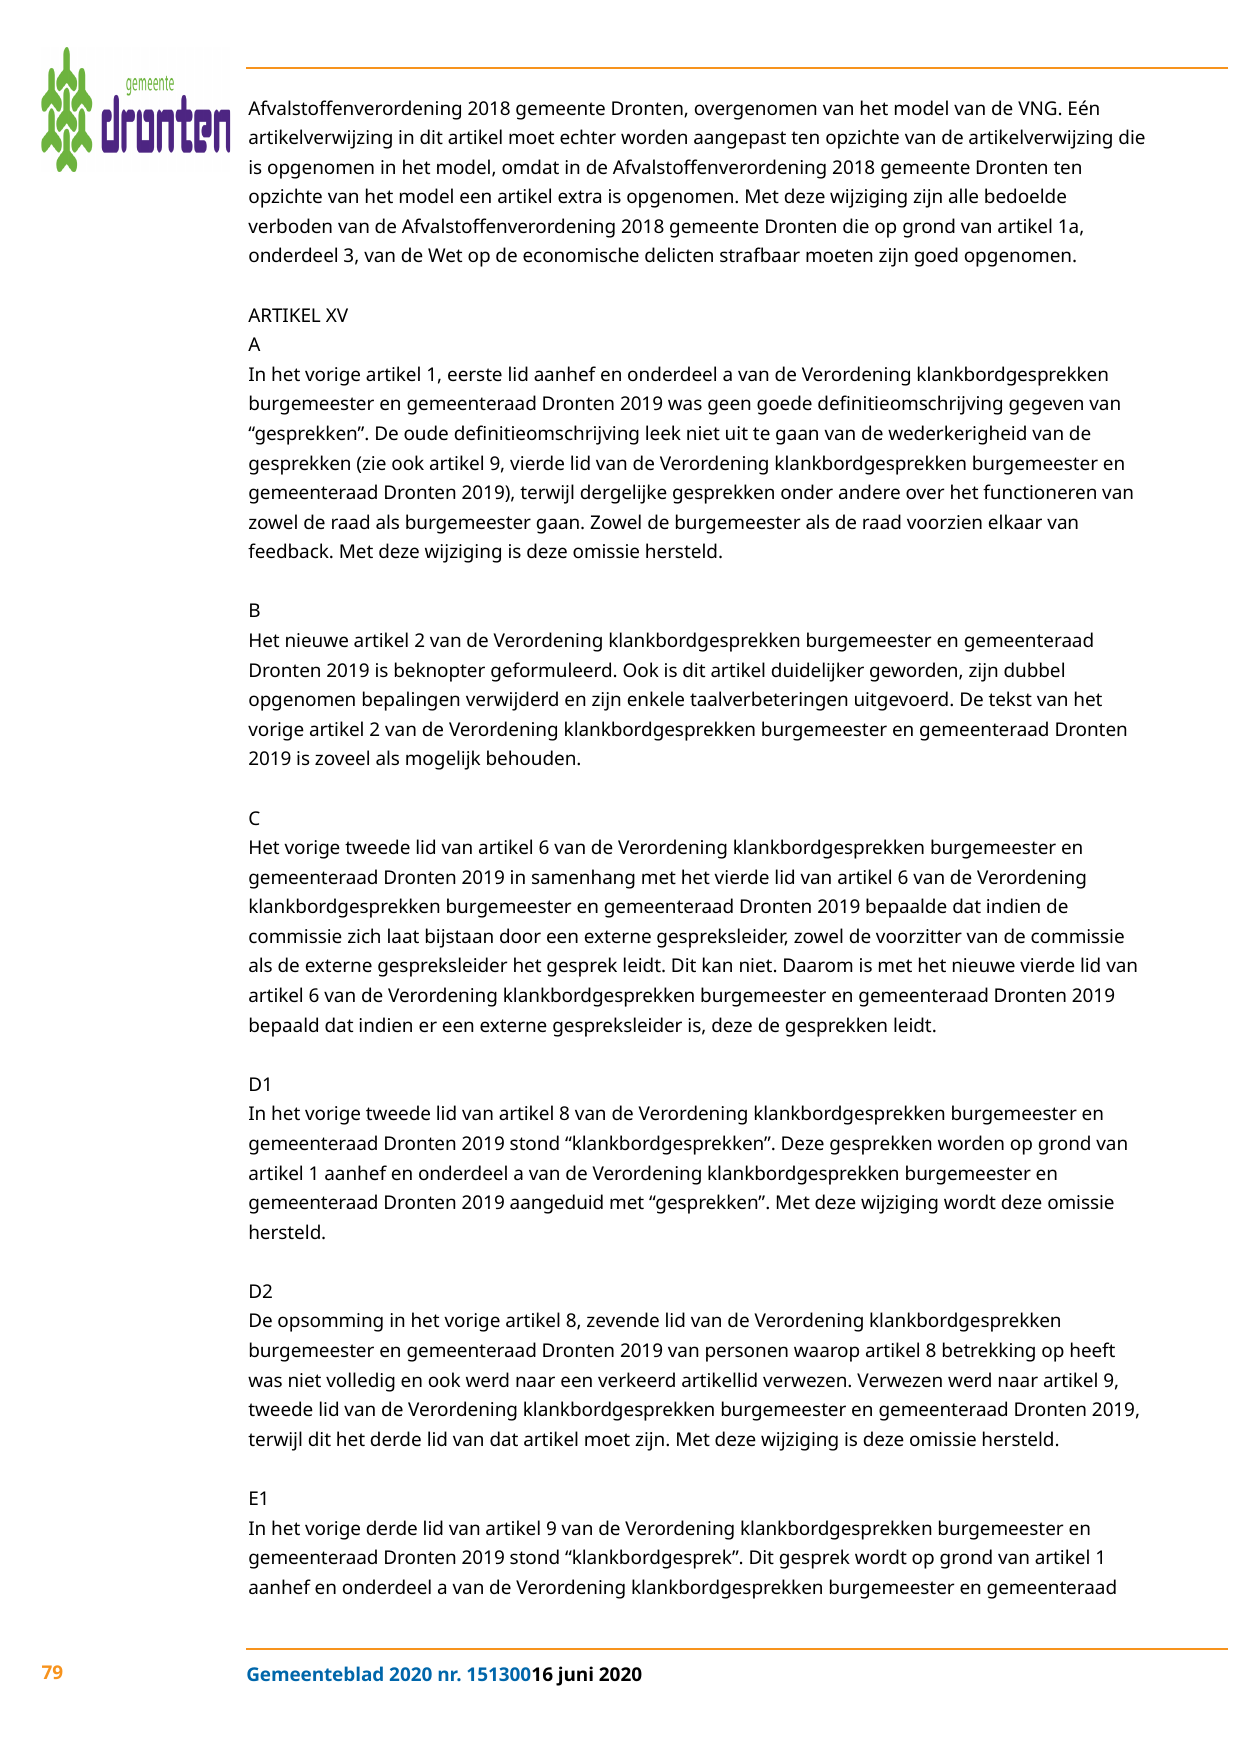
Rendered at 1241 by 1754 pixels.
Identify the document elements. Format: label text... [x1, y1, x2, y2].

text C [248, 805, 1152, 831]
text ARTIKEL XV [248, 302, 1152, 328]
text D1 [248, 1071, 1152, 1097]
text Het nieuwe artikel 2 van de Verordening klankbordgesprekken burgemeester en gemeenteraad Dronten 2019 is beknopter geformuleerd. Ook is dit artikel duidelijker geworden, zijn dubbel opgenomen bepalingen verwijderd en zijn enkele taalverbeteringen uitgevoerd. De tekst van het vorige artikel 2 van de Verordening klankbordgesprekken burgemeester en gemeenteraad Dronten 2019 is zoveel als mogelijk behouden. [248, 627, 1152, 771]
text B [248, 598, 1152, 623]
text In het vorige tweede lid van artikel 8 van de Verordening klankbordgesprekken burgemeester en gemeenteraad Dronten 2019 stond “klankbordgesprekken”. Deze gesprekken worden op grond van artikel 1 aanhef en onderdeel a van de Verordening klankbordgesprekken burgemeester en gemeenteraad Dronten 2019 aangeduid met “gesprekken”. Met deze wijziging wordt deze omissie hersteld. [248, 1101, 1152, 1245]
text In het vorige artikel 1, eerste lid aanhef en onderdeel a van de Verordening klankbordgesprekken burgemeester en gemeenteraad Dronten 2019 was geen goede definitieomschrijving gegeven van “gesprekken”. De oude definitieomschrijving leek niet uit te gaan van de wederkerigheid van de gesprekken (zie ook artikel 9, vierde lid van de Verordening klankbordgesprekken burgemeester en gemeenteraad Dronten 2019), terwijl dergelijke gesprekken onder andere over het functioneren van zowel de raad als burgemeester gaan. Zowel de burgemeester als de raad voorzien elkaar van feedback. Met deze wijziging is deze omissie hersteld. [248, 361, 1152, 564]
text Afvalstoffenverordening 2018 gemeente Dronten, overgenomen van het model van de VNG. Eén artikelverwijzing in dit artikel moet echter worden aangepast ten opzichte van de artikelverwijzing die is opgenomen in het model, omdat in de Afvalstoffenverordening 2018 gemeente Dronten ten opzichte van het model een artikel extra is opgenomen. Met deze wijziging zijn alle bedoelde verboden van de Afvalstoffenverordening 2018 gemeente Dronten die op grond van artikel 1a, onderdeel 3, van de Wet op de economische delicten strafbaar moeten zijn goed opgenomen. [248, 95, 1152, 268]
text A [248, 331, 1152, 357]
text E1 [248, 1485, 1152, 1511]
text Het vorige tweede lid van artikel 6 van de Verordening klankbordgesprekken burgemeester en gemeenteraad Dronten 2019 in samenhang met het vierde lid van artikel 6 van de Verordening klankbordgesprekken burgemeester en gemeenteraad Dronten 2019 bepaalde dat indien de commissie zich laat bijstaan door een externe gespreksleider, zowel de voorzitter van de commissie als de externe gespreksleider het gesprek leidt. Dit kan niet. Daarom is met het nieuwe vierde lid van artikel 6 van de Verordening klankbordgesprekken burgemeester en gemeenteraad Dronten 2019 bepaald dat indien er een externe gespreksleider is, deze de gesprekken leidt. [248, 834, 1152, 1038]
text D2 [248, 1278, 1152, 1304]
picture [41, 47, 231, 172]
text In het vorige derde lid van artikel 9 van de Verordening klankbordgesprekken burgemeester en gemeenteraad Dronten 2019 stond “klankbordgesprek”. Dit gesprek wordt op grond van artikel 1 aanhef en onderdeel a van de Verordening klankbordgesprekken burgemeester en gemeenteraad [248, 1515, 1152, 1600]
text De opsomming in het vorige artikel 8, zevende lid van de Verordening klankbordgesprekken burgemeester en gemeenteraad Dronten 2019 van personen waarop artikel 8 betrekking op heeft was niet volledig en ook werd naar een verkeerd artikellid verwezen. Verwezen werd naar artikel 9, tweede lid van de Verordening klankbordgesprekken burgemeester en gemeenteraad Dronten 2019, terwijl dit het derde lid van dat artikel moet zijn. Met deze wijziging is deze omissie hersteld. [248, 1308, 1152, 1452]
